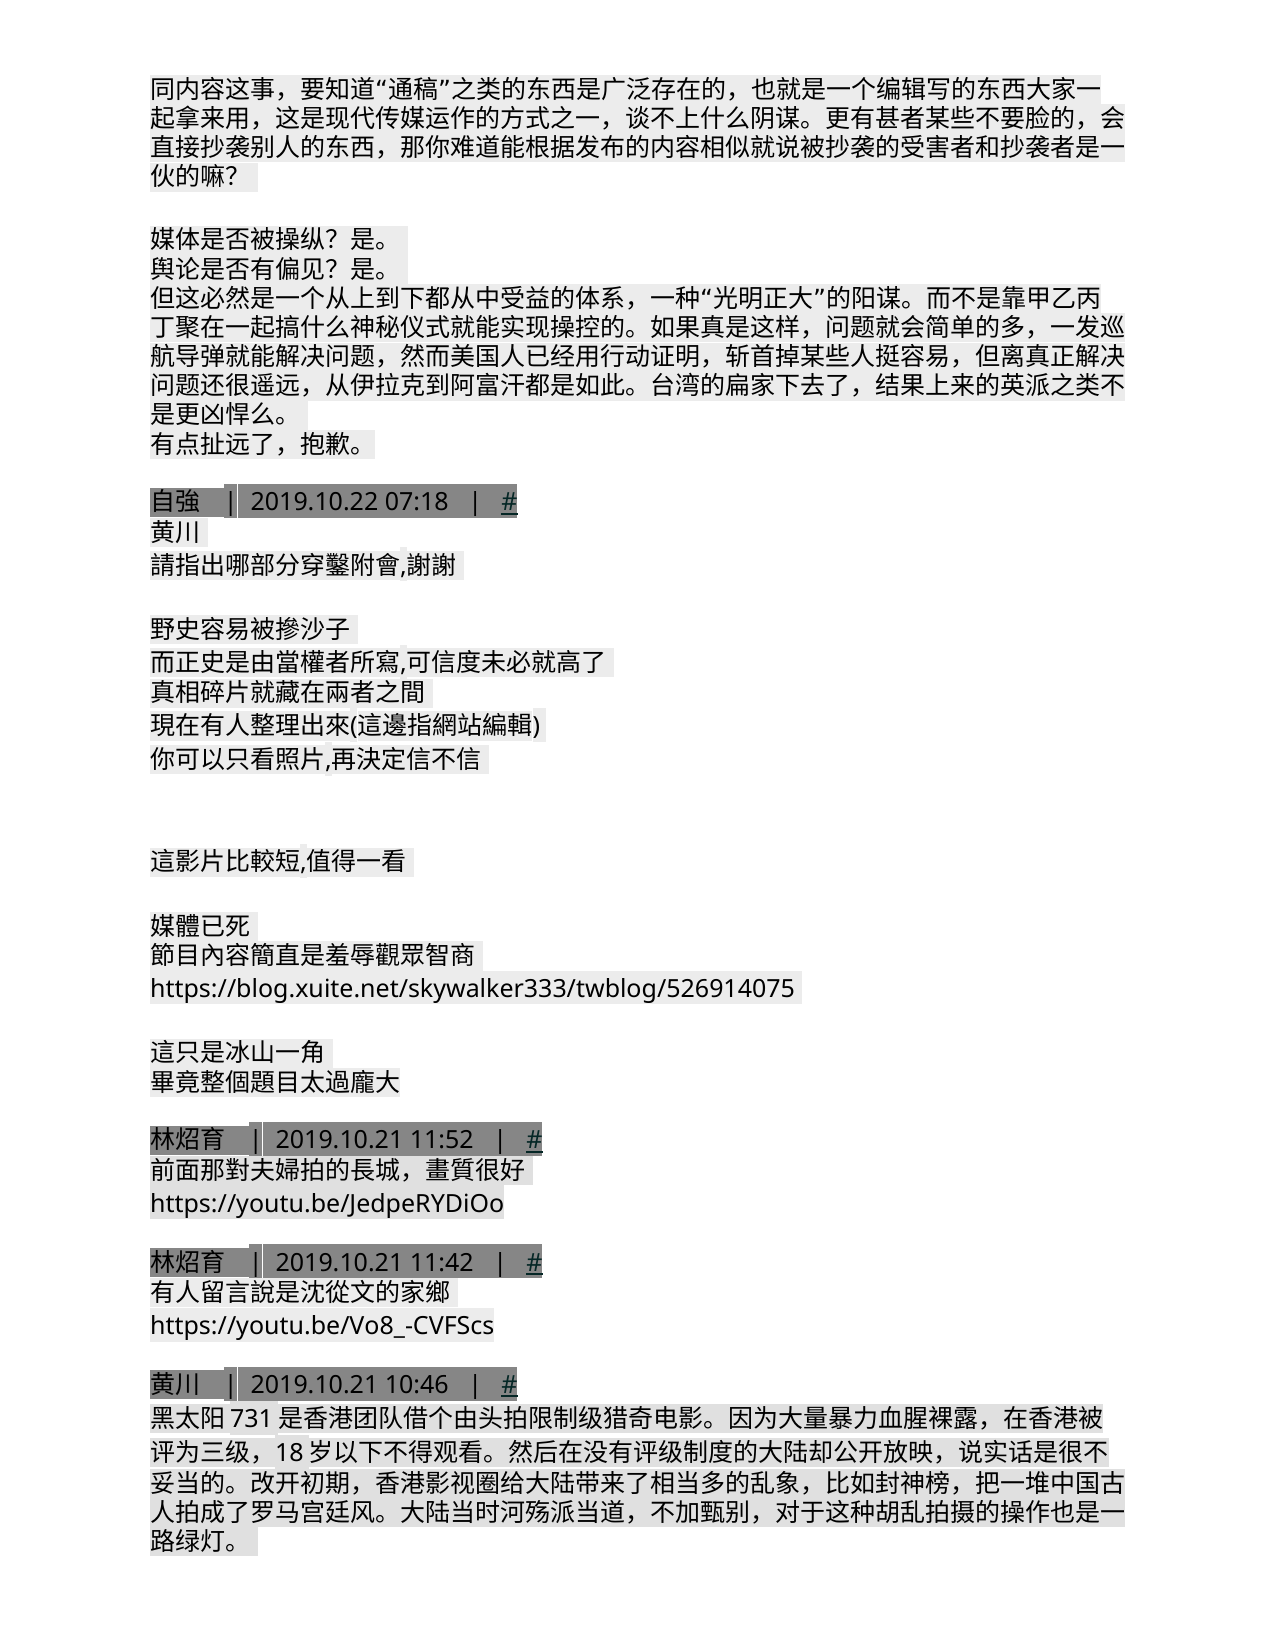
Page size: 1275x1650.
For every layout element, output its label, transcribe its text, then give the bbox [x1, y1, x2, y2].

text 有人留言說是沈從文的家鄉 https://youtu.be/Vo8_-CVFScs [150, 1278, 1125, 1342]
text 林炤育 | 2019.10.21 11:42 | # [150, 1244, 1125, 1278]
text 黄川 請指出哪部分穿鑿附會,謝謝 野史容易被摻沙子 而正史是由當權者所寫,可信度未必就高了 真相碎片就藏在兩者之間 現在有人整理出來(這邊指網站編輯) 你可以只看照片,再決定信不信 這影片比較短,值得一看 媒體已死 節目內容簡直是羞辱觀眾智商 https://blog.xuite.net/skywalker333/twblog/526914075 這只是冰山一角 畢竟整個題目太過龐大 [150, 518, 1125, 1097]
text 前面那對夫婦拍的長城，畫質很好 https://youtu.be/JedpeRYDiOo [150, 1156, 1125, 1219]
text 黑太阳731是香港团队借个由头拍限制级猎奇电影。因为大量暴力血腥裸露，在香港被评为三级，18岁以下不得观看。然后在没有评级制度的大陆却公开放映，说实话是很不妥当的。改开初期，香港影视圈给大陆带来了相当多的乱象，比如封神榜，把一堆中国古人拍成了罗马宫廷风。大陆当时河殇派当道，不加甄别，对于这种胡乱拍摄的操作也是一路绿灯。 [150, 1401, 1125, 1556]
text 黄川 | 2019.10.21 10:46 | # [150, 1367, 1125, 1401]
text 自強 | 2019.10.22 07:18 | # [150, 484, 1125, 518]
text 林炤育 | 2019.10.21 11:52 | # [150, 1122, 1125, 1156]
text 同内容这事，要知道“通稿”之类的东西是广泛存在的，也就是一个编辑写的东西大家一起拿来用，这是现代传媒运作的方式之一，谈不上什么阴谋。更有甚者某些不要脸的，会直接抄袭别人的东西，那你难道能根据发布的内容相似就说被抄袭的受害者和抄袭者是一伙的嘛？ 媒体是否被操纵？是。 舆论是否有偏见？是。 但这必然是一个从上到下都从中受益的体系，一种“光明正大”的阳谋。而不是靠甲乙丙丁聚在一起搞什么神秘仪式就能实现操控的。如果真是这样，问题就会简单的多，一发巡航导弹就能解决问题，然而美国人已经用行动证明，斩首掉某些人挺容易，但离真正解决问题还很遥远，从伊拉克到阿富汗都是如此。台湾的扁家下去了，结果上来的英派之类不是更凶悍么。 有点扯远了，抱歉。 [150, 75, 1125, 459]
